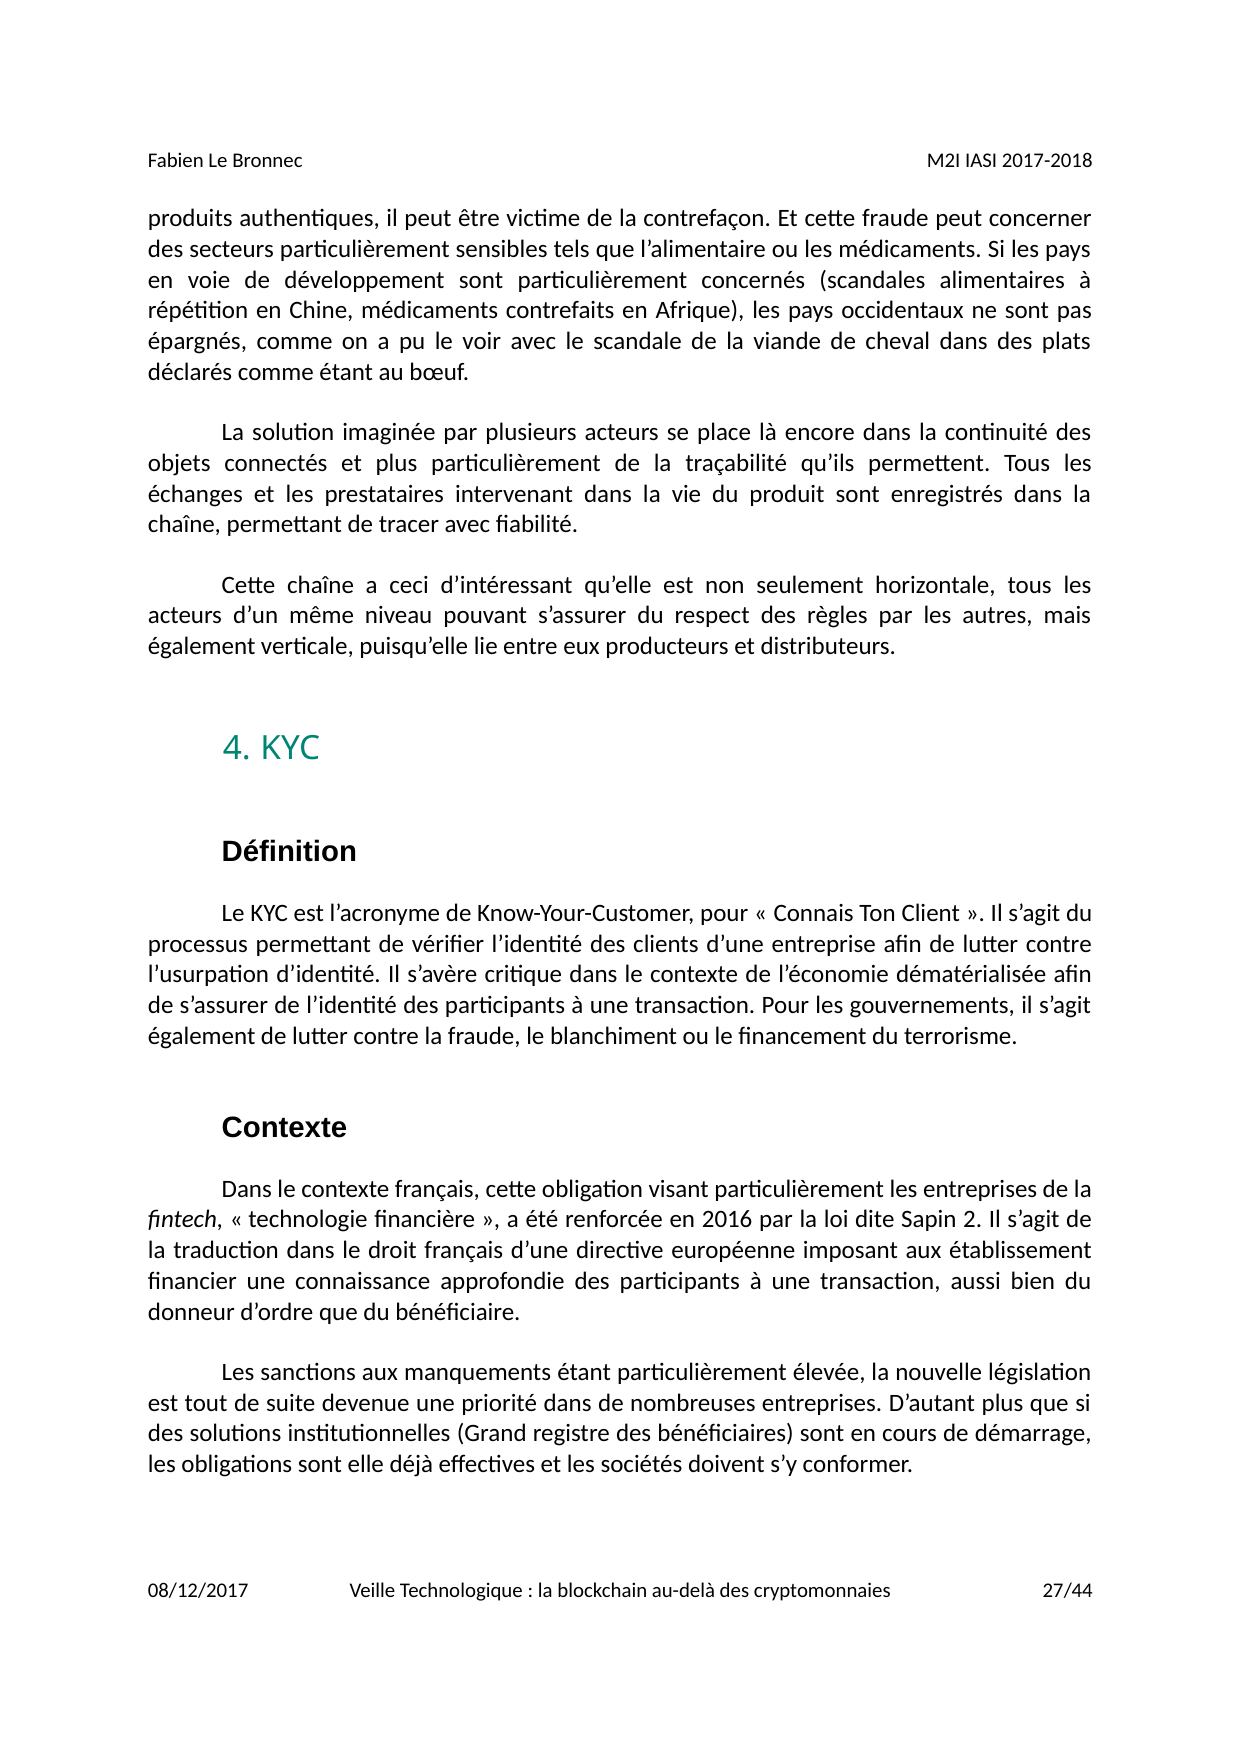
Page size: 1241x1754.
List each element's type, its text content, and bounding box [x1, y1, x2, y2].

text produits authentiques, il peut être victime de la contrefaçon. Et cette fraude peut concerner des secteurs particulièrement sensibles tels que l’alimentaire ou les médicaments. Si les pays en voie de développement sont particulièrement concernés (scandales alimentaires à répétition en Chine, médicaments contrefaits en Afrique), les pays occidentaux ne sont pas épargnés, comme on a pu le voir avec le scandale de la viande de cheval dans des plats déclarés comme étant au bœuf. [148, 202, 1093, 387]
text Le KYC est l’acronyme de Know-Your-Customer, pour « Connais Ton Client ». Il s’agit du processus permettant de vérifier l’identité des clients d’une entreprise afin de lutter contre l’usurpation d’identité. Il s’avère critique dans le contexte de l’économie dématérialisée afin de s’assurer de l’identité des participants à une transaction. Pour les gouvernements, il s’agit également de lutter contre la fraude, le blanchiment ou le financement du terrorisme. [148, 897, 1093, 1050]
text Les sanctions aux manquements étant particulièrement élevée, la nouvelle législation est tout de suite devenue une priorité dans de nombreuses entreprises. D’autant plus que si des solutions institutionnelles (Grand registre des bénéficiaires) sont en cours de démarrage, les obligations sont elle déjà effectives et les sociétés doivent s’y conformer. [148, 1356, 1093, 1479]
subtitle Définition [148, 834, 1093, 867]
text La solution imaginée par plusieurs acteurs se place là encore dans la continuité des objets connectés et plus particulièrement de la traçabilité qu’ils permettent. Tous les échanges et les prestataires intervenant dans la vie du produit sont enregistrés dans la chaîne, permettant de tracer avec fiabilité. [148, 416, 1093, 539]
text Dans le contexte français, cette obligation visant particulièrement les entreprises de la fintech, « technologie financière », a été renforcée en 2016 par la loi dite Sapin 2. Il s’agit de la traduction dans le droit français d’une directive européenne imposant aux établissement financier une connaissance approfondie des participants à une transaction, aussi bien du donneur d’ordre que du bénéficiaire. [148, 1173, 1093, 1326]
text Cette chaîne a ceci d’intéressant qu’elle est non seulement horizontale, tous les acteurs d’un même niveau pouvant s’assurer du respect des règles par les autres, mais également verticale, puisqu’elle lie entre eux producteurs et distributeurs. [148, 569, 1093, 661]
subtitle Contexte [148, 1109, 1093, 1143]
subtitle KYC [223, 723, 1093, 769]
